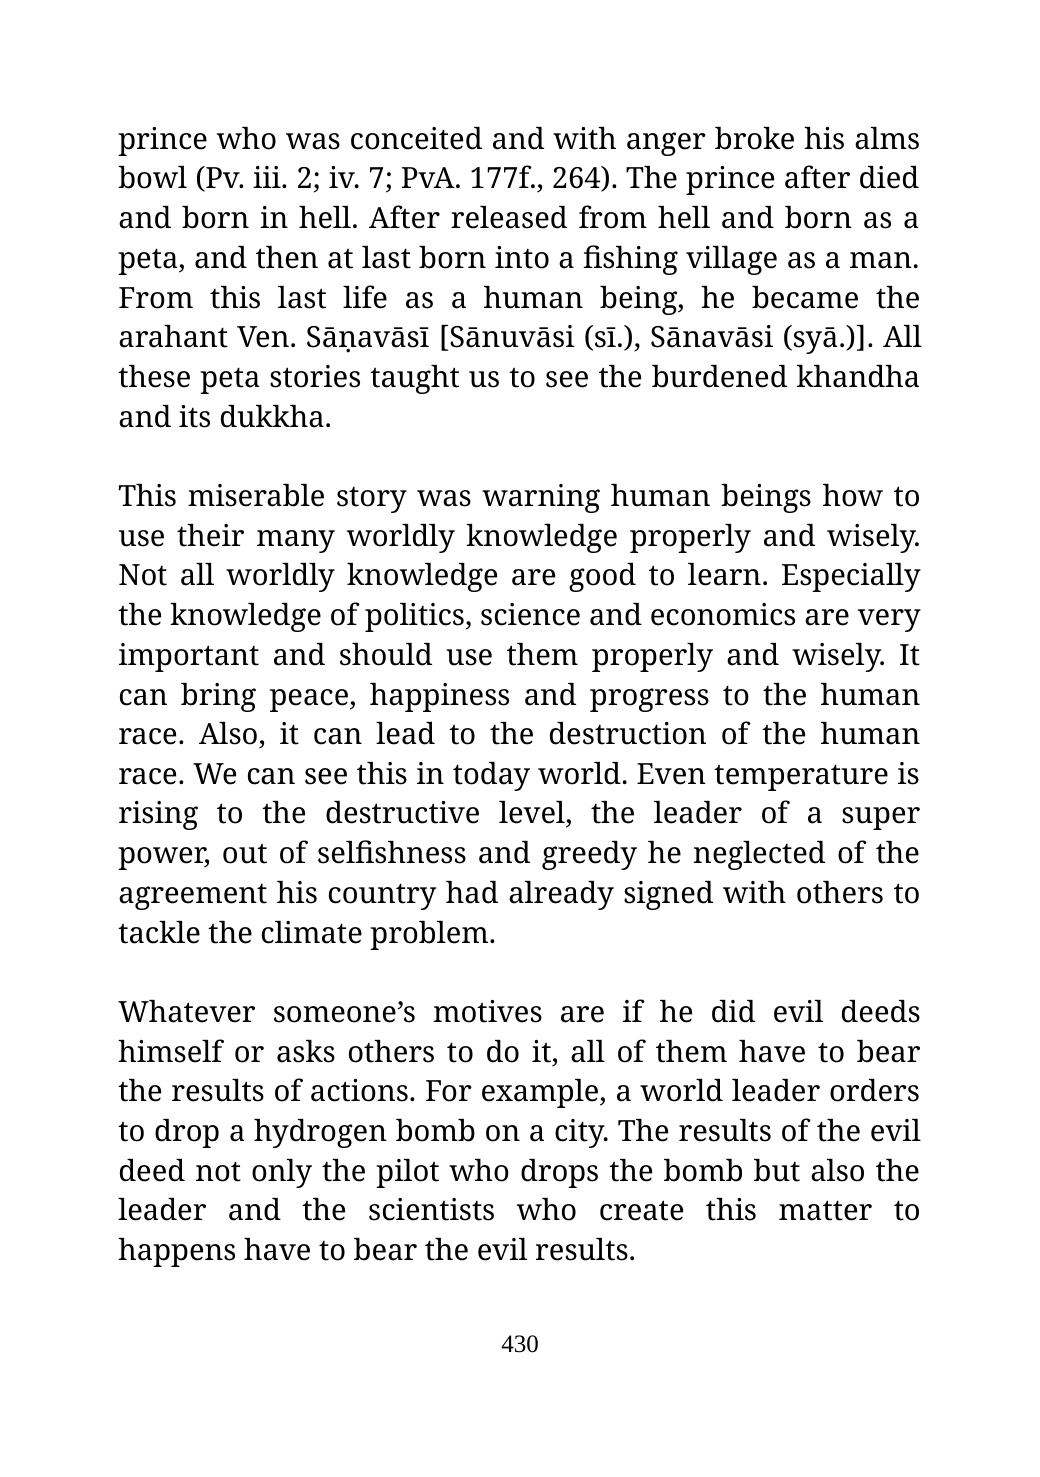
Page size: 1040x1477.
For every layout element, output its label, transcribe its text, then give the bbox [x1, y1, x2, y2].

text prince who was conceited and with anger broke his alms bowl (Pv. iii. 2; iv. 7; PvA. 177f., 264). The prince after died and born in hell. After released from hell and born as a peta, and then at last born into a fishing village as a man. From this last life as a human being, he became the arahant Ven. Sāṇavāsī [Sānuvāsi (sī.), Sānavāsi (syā.)]. All these peta stories taught us to see the burdened khandha and its dukkha. This miserable story was warning human beings how to use their many worldly knowledge properly and wisely. Not all worldly knowledge are good to learn. Especially the knowledge of politics, science and economics are very important and should use them properly and wisely. It can bring peace, happiness and progress to the human race. Also, it can lead to the destruction of the human race. We can see this in today world. Even temperature is rising to the destructive level, the leader of a super power, out of selfishness and greedy he neglected of the agreement his country had already signed with others to tackle the climate problem. Whatever someone’s motives are if he did evil deeds himself or asks others to do it, all of them have to bear the results of actions. For example, a world leader orders to drop a hydrogen bomb on a city. The results of the evil deed not only the pilot who drops the bomb but also the leader and the scientists who create this matter to happens have to bear the evil results. [118, 118, 922, 1269]
